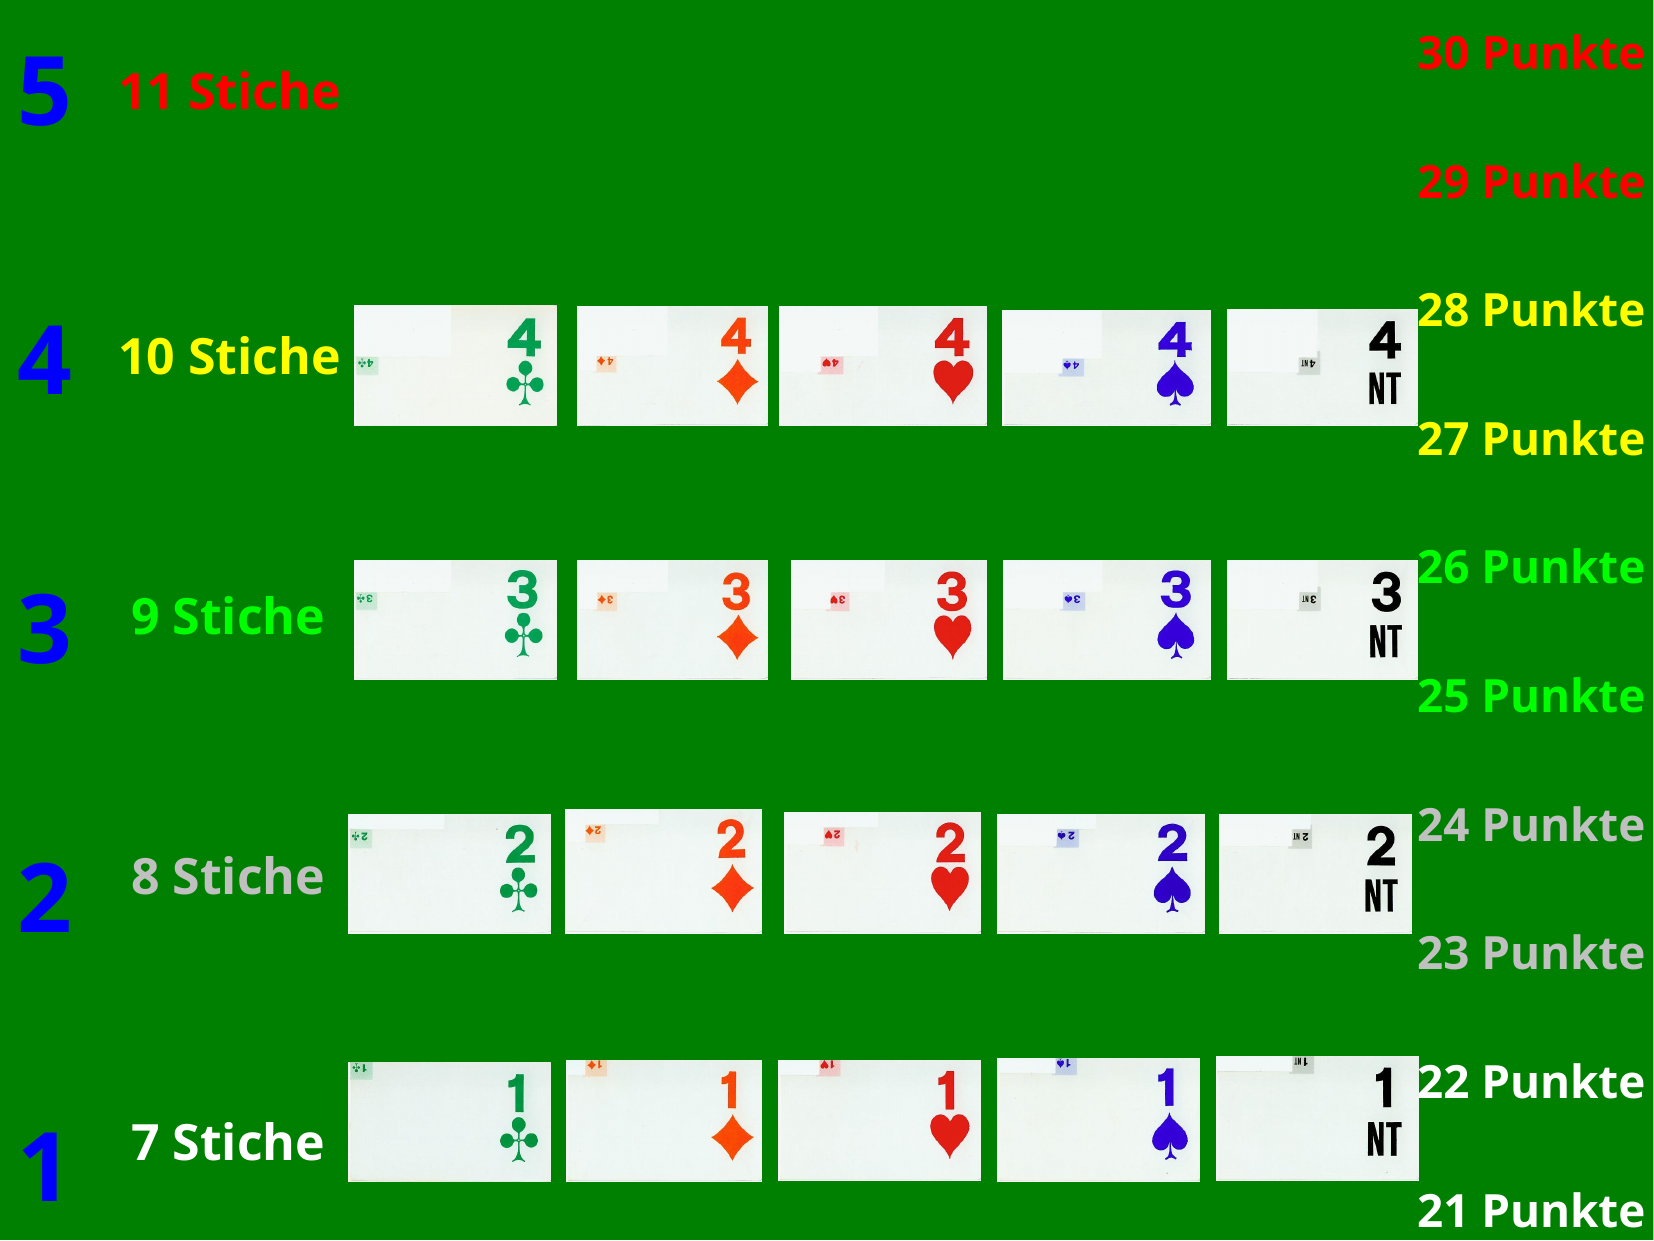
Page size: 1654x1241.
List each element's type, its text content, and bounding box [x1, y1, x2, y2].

picture [348, 1062, 551, 1182]
text_box 30 Punkte 29 Punkte 28 Punkte 27 Punkte 26 Punkte 25 Punkte 24 Punkte 23 Punkte 22 Punkte 21 Punkte [1417, 23, 1654, 1237]
picture [354, 560, 557, 680]
picture [778, 1060, 981, 1181]
text_box 5 4 3 2 1 [17, 29, 137, 1221]
picture [577, 306, 768, 426]
picture [791, 560, 987, 680]
picture [997, 814, 1205, 934]
picture [1219, 814, 1412, 934]
picture [348, 814, 551, 934]
picture [1003, 560, 1211, 680]
picture [566, 1060, 762, 1182]
text_box 7 Stiche [118, 1110, 348, 1171]
picture [1216, 1056, 1419, 1181]
picture [784, 812, 981, 934]
picture [997, 1058, 1200, 1182]
text_box 11 Stiche [118, 59, 385, 120]
text_box 9 Stiche [118, 584, 354, 645]
picture [354, 305, 557, 426]
picture [565, 809, 762, 934]
text_box 8 Stiche [118, 844, 348, 905]
text_box 10 Stiche [118, 324, 354, 385]
picture [1227, 309, 1418, 426]
picture [779, 306, 987, 426]
picture [1002, 310, 1211, 426]
picture [577, 560, 768, 680]
picture [1227, 560, 1418, 680]
